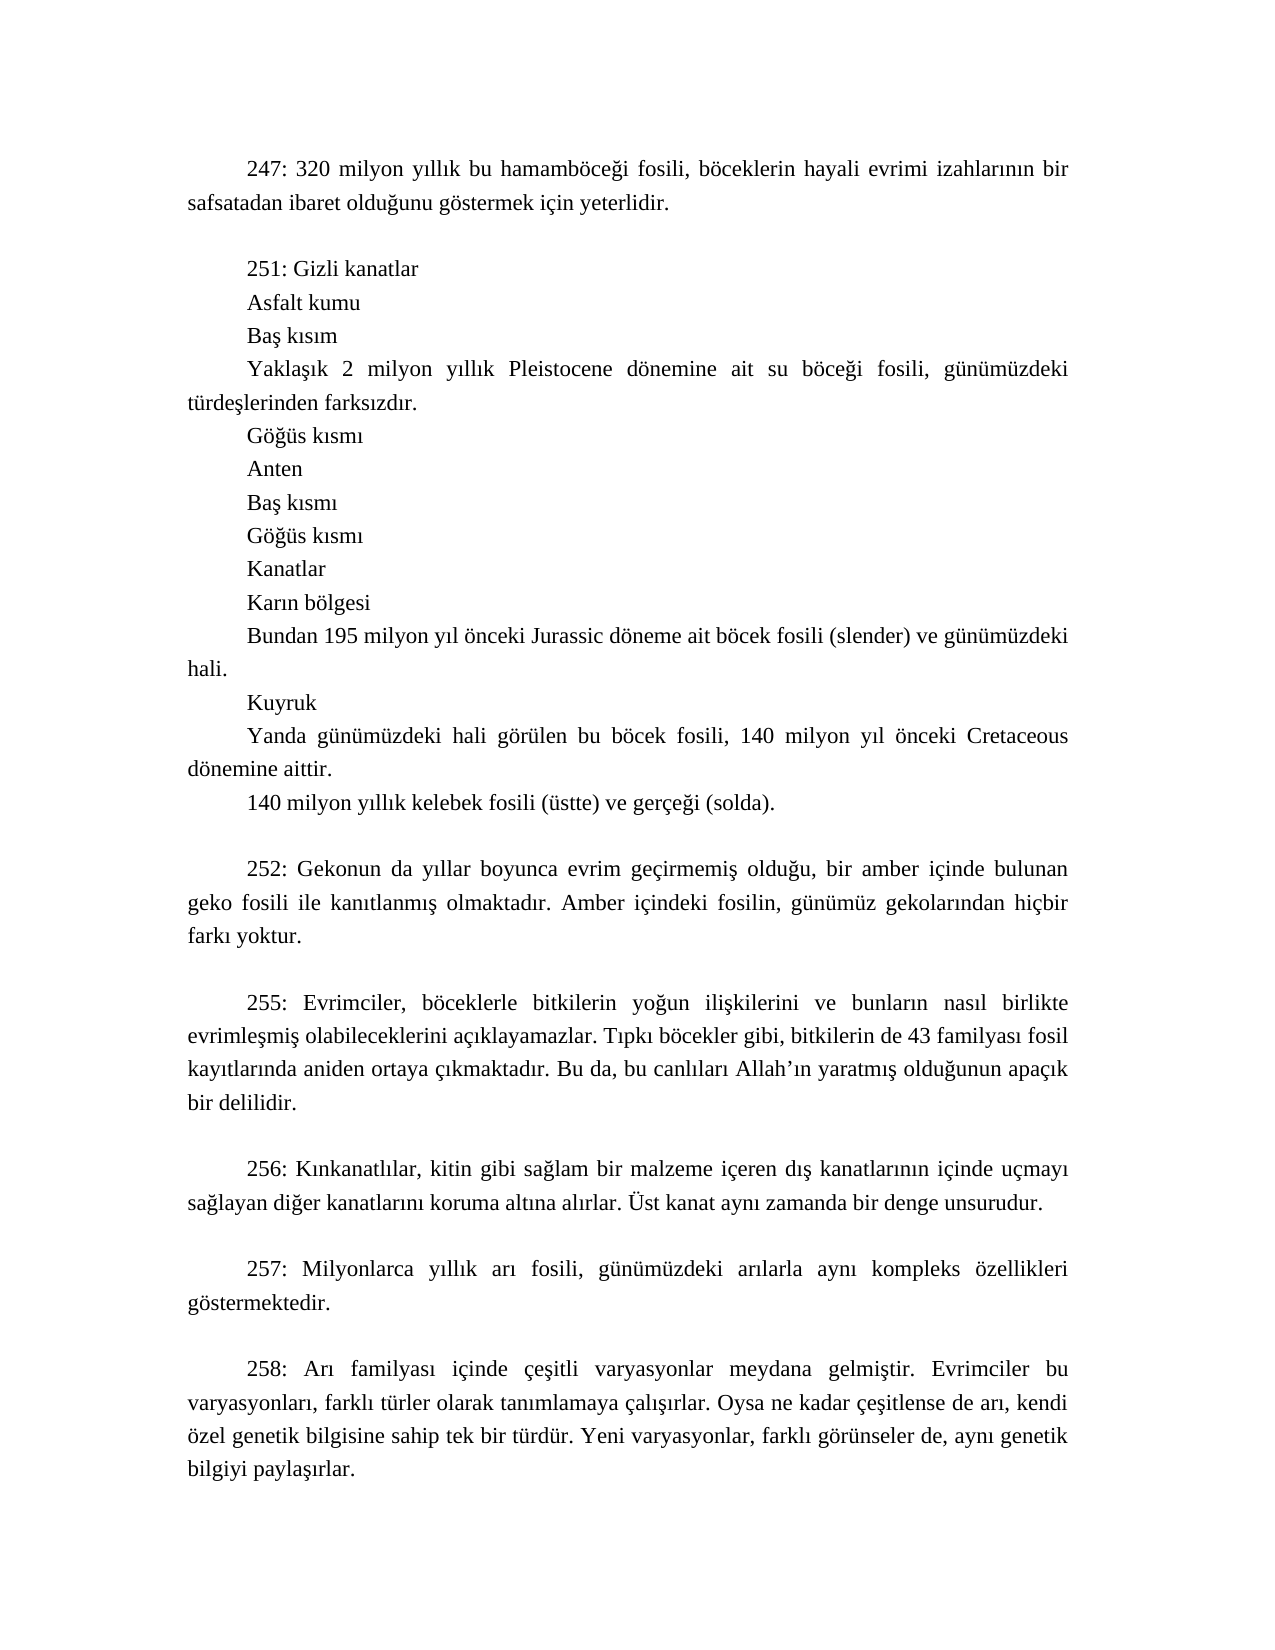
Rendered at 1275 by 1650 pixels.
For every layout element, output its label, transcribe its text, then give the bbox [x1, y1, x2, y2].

text Kuyruk [187, 683, 1070, 717]
text 255: Evrimciler, böceklerle bitkilerin yoğun ilişkilerini ve bunların nasıl birlikte evrimleşmiş olabileceklerini açıklayamazlar. Tıpkı böcekler gibi, bitkilerin de 43 familyası fosil kayıtlarında aniden ortaya çıkmaktadır. Bu da, bu canlıları Allah’ın yaratmış olduğunun apaçık bir delilidir. [187, 983, 1070, 1117]
text 258: Arı familyası içinde çeşitli varyasyonlar meydana gelmiştir. Evrimciler bu varyasyonları, farklı türler olarak tanımlamaya çalışırlar. Oysa ne kadar çeşitlense de arı, kendi özel genetik bilgisine sahip tek bir türdür. Yeni varyasyonlar, farklı görünseler de, aynı genetik bilgiyi paylaşırlar. [187, 1350, 1070, 1483]
text 247: 320 milyon yıllık bu hamamböceği fosili, böceklerin hayali evrimi izahlarının bir safsatadan ibaret olduğunu göstermek için yeterlidir. [187, 150, 1070, 217]
text Anten [187, 450, 1070, 483]
text 256: Kınkanatlılar, kitin gibi sağlam bir malzeme içeren dış kanatlarının içinde uçmayı sağlayan diğer kanatlarını koruma altına alırlar. Üst kanat aynı zamanda bir denge unsurudur. [187, 1150, 1070, 1217]
text 140 milyon yıllık kelebek fosili (üstte) ve gerçeği (solda). [187, 783, 1070, 817]
text Kanatlar [187, 550, 1070, 583]
text 252: Gekonun da yıllar boyunca evrim geçirmemiş olduğu, bir amber içinde bulunan geko fosili ile kanıtlanmış olmaktadır. Amber içindeki fosilin, günümüz gekolarından hiçbir farkı yoktur. [187, 850, 1070, 950]
text Baş kısım [187, 317, 1070, 350]
text Göğüs kısmı [187, 517, 1070, 550]
text Yanda günümüzdeki hali görülen bu böcek fosili, 140 milyon yıl önceki Cretaceous dönemine aittir. [187, 717, 1070, 783]
text 251: Gizli kanatlar [187, 250, 1070, 283]
text Göğüs kısmı [187, 417, 1070, 450]
text 257: Milyonlarca yıllık arı fosili, günümüzdeki arılarla aynı kompleks özellikleri göstermektedir. [187, 1250, 1070, 1317]
text Asfalt kumu [187, 283, 1070, 317]
text Bundan 195 milyon yıl önceki Jurassic döneme ait böcek fosili (slender) ve günümüzdeki hali. [187, 617, 1070, 683]
text Karın bölgesi [187, 583, 1070, 617]
text Baş kısmı [187, 483, 1070, 517]
text Yaklaşık 2 milyon yıllık Pleistocene dönemine ait su böceği fosili, günümüzdeki türdeşlerinden farksızdır. [187, 350, 1070, 417]
